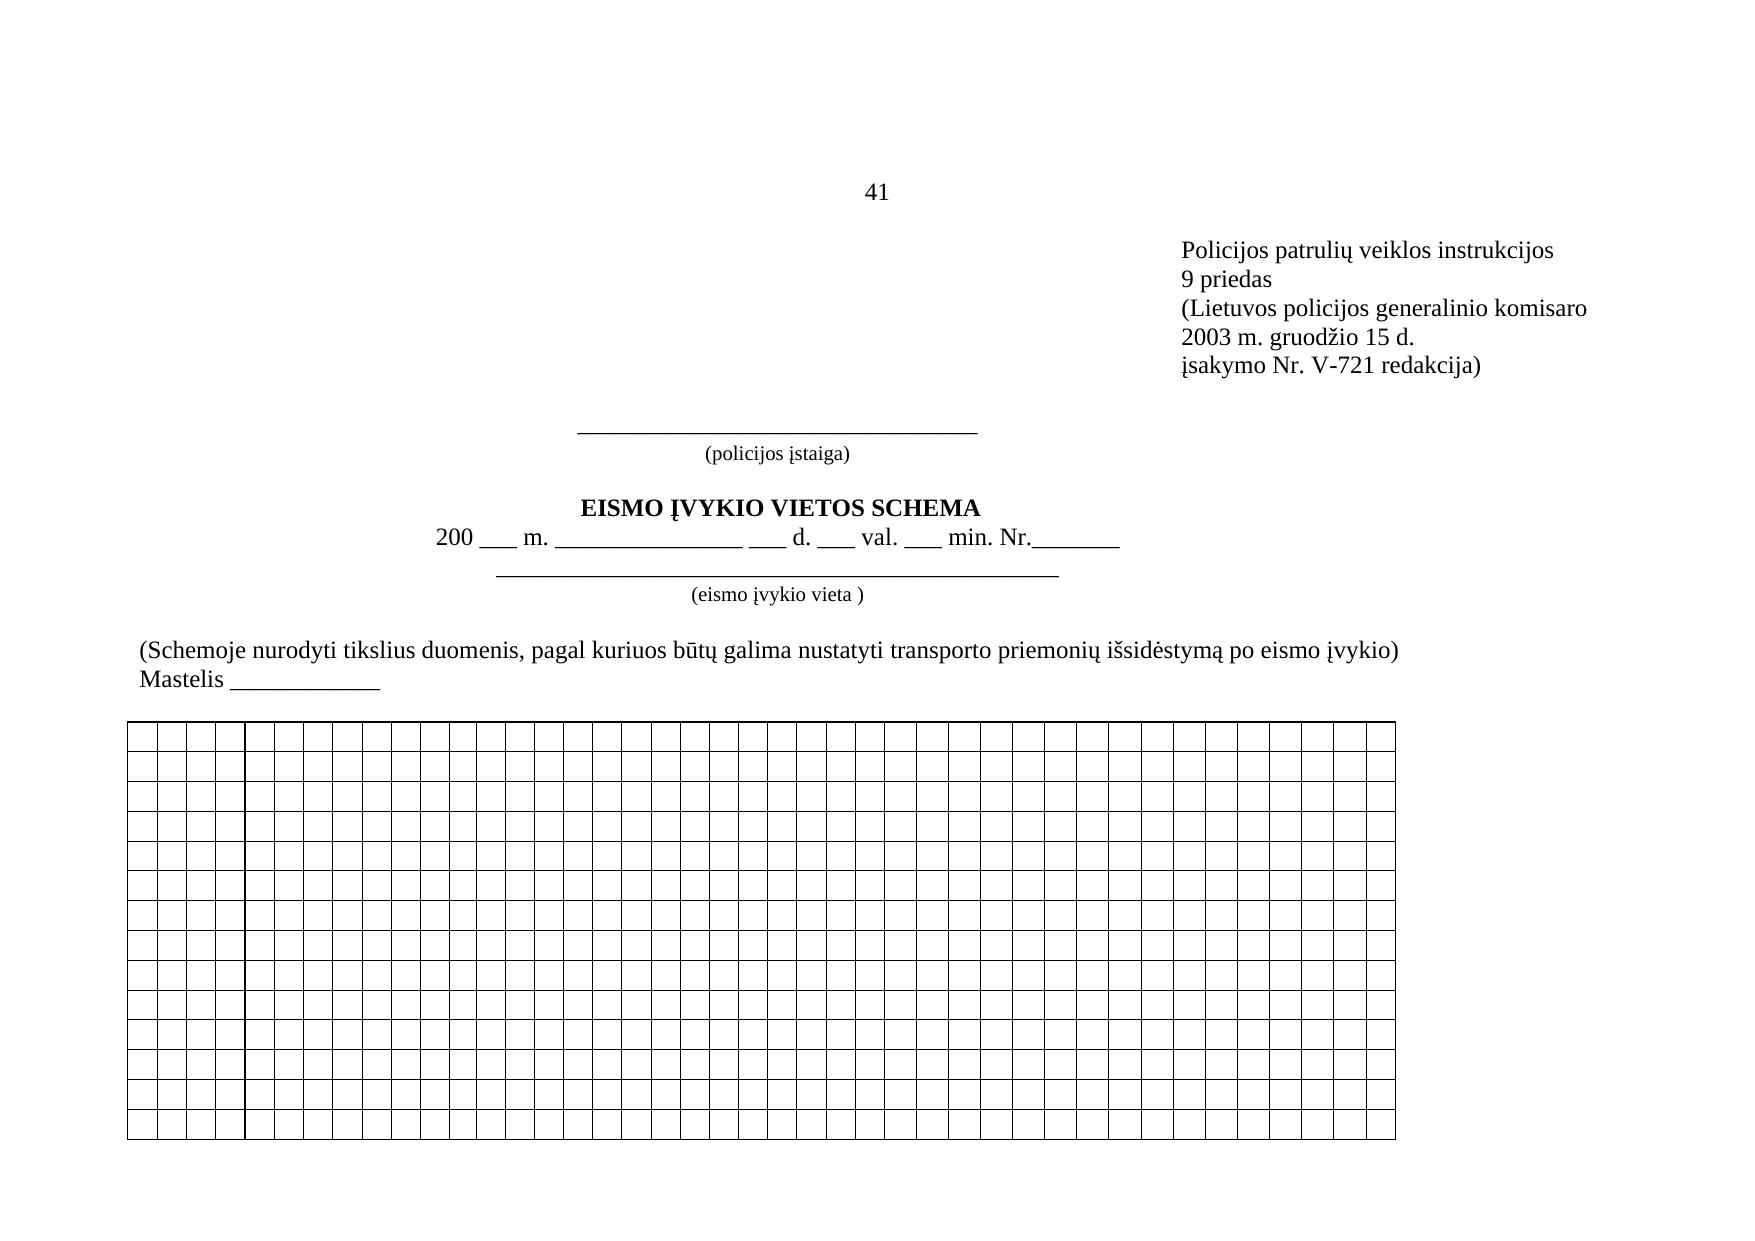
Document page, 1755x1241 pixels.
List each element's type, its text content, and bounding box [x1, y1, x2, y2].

table_cell [246, 812, 274, 841]
table_cell [1109, 812, 1141, 841]
table_cell [768, 901, 796, 930]
table_cell [768, 961, 796, 989]
table_cell [392, 901, 420, 930]
table_cell [1238, 871, 1269, 900]
table_cell [216, 901, 244, 930]
table_cell [1141, 693, 1173, 721]
table_cell [1238, 991, 1269, 1019]
table_cell [1045, 991, 1076, 1019]
table_cell [981, 1020, 1012, 1049]
table_cell [885, 723, 916, 751]
table_cell [885, 1020, 916, 1049]
table_cell [1174, 1080, 1205, 1109]
table_cell [392, 1050, 420, 1079]
table_cell [981, 901, 1012, 930]
table_cell [827, 812, 855, 841]
table_cell [506, 842, 534, 870]
table_cell [1367, 931, 1395, 960]
table_cell [333, 871, 362, 900]
table_cell [856, 871, 884, 900]
table_cell [275, 871, 303, 900]
table_cell [158, 842, 186, 870]
table_cell [710, 842, 738, 870]
table_cell [1302, 842, 1333, 870]
table_cell [363, 871, 391, 900]
table_header ________________________________ [128, 408, 1427, 437]
table_cell [158, 1050, 186, 1079]
table_cell [1077, 961, 1108, 989]
table_cell [421, 782, 449, 811]
table_cell [768, 1110, 796, 1138]
table_cell [333, 812, 362, 841]
table_cell [246, 931, 274, 960]
table_cell [739, 723, 767, 751]
table_cell [1206, 931, 1237, 960]
table_cell [622, 1080, 651, 1109]
table_cell [1302, 1080, 1333, 1109]
table_cell [885, 1080, 916, 1109]
table_cell [1077, 901, 1108, 930]
table_cell [1334, 842, 1366, 870]
table_cell [827, 991, 855, 1019]
table_cell [333, 1020, 362, 1049]
table_cell [768, 693, 797, 721]
table_cell [1174, 782, 1205, 811]
table_cell [856, 812, 884, 841]
table_cell [333, 1050, 362, 1079]
table_cell [1302, 991, 1333, 1019]
table_cell [363, 991, 391, 1019]
table_cell [768, 752, 796, 781]
table_cell [1302, 812, 1333, 841]
table_cell [246, 1050, 274, 1079]
table_cell [710, 1050, 738, 1079]
table_cell [477, 812, 505, 841]
table_cell [506, 1080, 534, 1109]
table_cell [1142, 961, 1173, 989]
table_cell [157, 693, 186, 721]
table_cell [797, 812, 826, 841]
table_cell [1142, 812, 1173, 841]
table_cell [1206, 991, 1237, 1019]
table_cell [797, 1020, 826, 1049]
table_cell [949, 1020, 980, 1049]
table_cell [1302, 931, 1333, 960]
table_cell [564, 693, 593, 721]
table_cell [450, 752, 476, 781]
table_cell [681, 991, 709, 1019]
table_cell [1013, 1110, 1044, 1138]
table_cell [622, 961, 651, 989]
table_cell [681, 871, 709, 900]
table_cell [1174, 871, 1205, 900]
table_cell [827, 1050, 855, 1079]
table_cell [1334, 961, 1366, 989]
table_cell [564, 723, 592, 751]
table_cell [1142, 782, 1173, 811]
table_cell [1334, 901, 1366, 930]
table_cell [450, 1080, 476, 1109]
table_cell [797, 1050, 826, 1079]
table_cell [128, 1020, 157, 1049]
table_cell [768, 1050, 796, 1079]
table_cell [1302, 1110, 1333, 1138]
table_cell [1045, 1050, 1076, 1079]
table_cell [680, 693, 709, 721]
table_cell [363, 961, 391, 989]
table_cell [392, 871, 420, 900]
table_cell [622, 1110, 651, 1138]
table_cell [564, 842, 592, 870]
table_cell [216, 961, 244, 989]
table_cell [392, 812, 420, 841]
table_cell [827, 723, 855, 751]
table_cell [797, 752, 826, 781]
table_cell [1238, 901, 1269, 930]
table_cell [856, 1020, 884, 1049]
table_cell [593, 812, 621, 841]
table_cell [981, 1050, 1012, 1079]
table_cell [917, 991, 948, 1019]
table_cell [421, 812, 449, 841]
table_cell [710, 723, 738, 751]
table_cell [651, 693, 680, 721]
table_cell [949, 1080, 980, 1109]
table_cell [535, 991, 563, 1019]
table_cell [1142, 723, 1173, 751]
table_cell [1109, 752, 1141, 781]
table_cell [917, 961, 948, 989]
table_cell [333, 931, 362, 960]
table_cell [681, 812, 709, 841]
table_cell [1366, 693, 1395, 721]
table_cell [1367, 871, 1395, 900]
table_cell [768, 871, 796, 900]
table_cell [246, 1020, 274, 1049]
table_cell [981, 693, 1013, 721]
table_cell [275, 842, 303, 870]
table_cell [1396, 990, 1427, 1019]
table_cell [421, 723, 449, 751]
table_cell [564, 1080, 592, 1109]
table_cell [421, 1020, 449, 1049]
table_cell [739, 931, 767, 960]
table_cell [1238, 961, 1269, 989]
table_cell [622, 1020, 651, 1049]
table_cell [1077, 1110, 1108, 1138]
table_cell [216, 842, 244, 870]
table_cell [1396, 781, 1427, 811]
table_cell [187, 752, 215, 781]
table_cell [187, 1020, 215, 1049]
table_cell [246, 1110, 274, 1138]
table_cell [652, 842, 680, 870]
table_cell [506, 723, 534, 751]
table_cell [593, 782, 621, 811]
table_cell [535, 723, 563, 751]
table_cell [1238, 1050, 1269, 1079]
table_cell [1334, 1020, 1366, 1049]
table_cell [392, 991, 420, 1019]
table_cell [1109, 723, 1141, 751]
table_cell [1174, 1020, 1205, 1049]
table_cell [477, 871, 505, 900]
table_cell [158, 812, 186, 841]
table_cell [1013, 931, 1044, 960]
table_cell [363, 723, 391, 751]
table_cell [739, 871, 767, 900]
table_cell [768, 812, 796, 841]
table_cell [421, 693, 450, 721]
table_cell EISMO ĮVYKIO VIETOS SCHEMA [128, 494, 1427, 522]
table_cell [304, 1110, 332, 1138]
text įsakymo Nr. V-721 redakcija) [118, 350, 1636, 379]
table_cell [1142, 871, 1173, 900]
table_cell [392, 931, 420, 960]
table_cell [681, 1050, 709, 1079]
table_cell [304, 961, 332, 989]
table_cell [535, 812, 563, 841]
table_cell [1206, 961, 1237, 989]
table_cell [216, 991, 244, 1019]
table_cell [477, 1110, 505, 1138]
table_cell [652, 991, 680, 1019]
table_cell [1270, 752, 1301, 781]
table_cell [187, 782, 215, 811]
table_cell [333, 693, 362, 721]
table_cell [275, 1080, 303, 1109]
table_cell [1206, 812, 1237, 841]
table_cell [187, 931, 215, 960]
table_cell [917, 842, 948, 870]
table_cell [681, 782, 709, 811]
table_cell [304, 842, 332, 870]
table_cell [652, 782, 680, 811]
table_cell [1045, 752, 1076, 781]
table_cell [450, 812, 476, 841]
table_cell [333, 752, 362, 781]
table_cell [363, 782, 391, 811]
table_cell [246, 782, 274, 811]
table_cell [1174, 901, 1205, 930]
table_cell [392, 782, 420, 811]
table_cell [710, 991, 738, 1019]
table_cell [1142, 931, 1173, 960]
table_cell [1270, 782, 1301, 811]
table_cell [1045, 1020, 1076, 1049]
table_cell [981, 812, 1012, 841]
table_cell [1396, 1049, 1427, 1079]
table_cell [797, 871, 826, 900]
table_cell [1045, 723, 1076, 751]
table_cell [1270, 871, 1301, 900]
table_cell [187, 901, 215, 930]
table_cell [476, 693, 505, 721]
table_cell [1302, 782, 1333, 811]
table_cell [477, 842, 505, 870]
table_cell [1174, 812, 1205, 841]
table_cell [187, 842, 215, 870]
table_cell [622, 723, 651, 751]
table_cell [392, 1020, 420, 1049]
table_cell [1334, 752, 1366, 781]
table_cell [128, 931, 157, 960]
table_cell [363, 931, 391, 960]
table_cell [1174, 991, 1205, 1019]
table_cell [450, 1020, 476, 1049]
table_cell [421, 842, 449, 870]
table_cell [1206, 871, 1237, 900]
table_cell [506, 931, 534, 960]
table_cell [797, 991, 826, 1019]
table_cell [1334, 812, 1366, 841]
table_cell [363, 812, 391, 841]
table_cell [477, 931, 505, 960]
table_cell [421, 1110, 449, 1138]
table_cell [534, 693, 563, 721]
table_cell [917, 931, 948, 960]
table_cell [1396, 751, 1427, 781]
table_cell [421, 961, 449, 989]
table_cell [710, 901, 738, 930]
table_cell [710, 1110, 738, 1138]
table_cell [1206, 723, 1237, 751]
table_cell [304, 752, 332, 781]
table_cell [917, 1020, 948, 1049]
table_cell [362, 693, 391, 721]
table_cell [1206, 782, 1237, 811]
table_cell [158, 961, 186, 989]
table_cell [1205, 693, 1237, 721]
table_cell [1013, 782, 1044, 811]
table_cell [1206, 752, 1237, 781]
table_cell _____________________________________________ [128, 551, 1427, 580]
table_cell [333, 723, 362, 751]
table_cell [1142, 842, 1173, 870]
table_cell [1206, 1080, 1237, 1109]
table_cell [1109, 1080, 1141, 1109]
table_cell [885, 1110, 916, 1138]
table_cell [535, 931, 563, 960]
table_cell [564, 991, 592, 1019]
table_cell [917, 1050, 948, 1079]
table_cell [1367, 1080, 1395, 1109]
table_cell [768, 931, 796, 960]
table_cell [363, 1050, 391, 1079]
table_cell [392, 752, 420, 781]
table_cell [1302, 1050, 1333, 1079]
table_cell [1206, 1050, 1237, 1079]
table_cell [333, 961, 362, 989]
table_cell [333, 1080, 362, 1109]
table_cell [477, 1050, 505, 1079]
table_cell [275, 1020, 303, 1049]
table_cell [391, 693, 421, 721]
table_cell [246, 871, 274, 900]
table_cell [246, 961, 274, 989]
table_cell [1206, 901, 1237, 930]
table_cell [216, 1050, 244, 1079]
table_cell [1270, 723, 1301, 751]
table_cell [535, 1110, 563, 1138]
table_cell [885, 782, 916, 811]
table_cell [622, 1050, 651, 1079]
table_cell [768, 782, 796, 811]
table_cell [949, 723, 980, 751]
table_cell [158, 931, 186, 960]
table_cell [593, 1080, 621, 1109]
table_cell [885, 752, 916, 781]
table_cell [304, 901, 332, 930]
table_cell [768, 1020, 796, 1049]
table_cell [1334, 693, 1366, 721]
table_cell [593, 693, 622, 721]
table_cell [885, 1050, 916, 1079]
table_cell [797, 931, 826, 960]
table_cell [981, 991, 1012, 1019]
table_cell [1013, 842, 1044, 870]
table_cell [652, 931, 680, 960]
table_cell [506, 1020, 534, 1049]
table_cell [304, 991, 332, 1019]
table_cell [1013, 752, 1044, 781]
table_cell [622, 812, 651, 841]
table_cell [739, 901, 767, 930]
table_cell [856, 1050, 884, 1079]
table_cell [797, 723, 826, 751]
table_cell [681, 752, 709, 781]
table_cell [275, 1050, 303, 1079]
table_cell [1174, 931, 1205, 960]
table_cell [187, 871, 215, 900]
table_cell [622, 991, 651, 1019]
table_cell [506, 752, 534, 781]
table_cell [1396, 1079, 1427, 1109]
table_cell [916, 693, 948, 721]
table_cell [564, 812, 592, 841]
table_cell [1109, 931, 1141, 960]
table_cell [564, 782, 592, 811]
table_cell [739, 842, 767, 870]
table_cell [797, 782, 826, 811]
table_cell [1142, 1050, 1173, 1079]
table_cell [450, 1110, 476, 1138]
table_cell [652, 1080, 680, 1109]
table_cell [128, 723, 157, 751]
table_cell [827, 782, 855, 811]
table_cell [564, 901, 592, 930]
table_cell [1077, 723, 1108, 751]
table_cell [622, 782, 651, 811]
table_cell [216, 693, 245, 721]
table_cell [856, 931, 884, 960]
table_cell [564, 752, 592, 781]
text 9 priedas [118, 264, 1636, 293]
table_cell [1077, 782, 1108, 811]
table_cell [739, 1110, 767, 1138]
table_cell [1395, 693, 1427, 721]
table_cell [1077, 1080, 1108, 1109]
table_cell [304, 723, 332, 751]
table_cell [506, 1110, 534, 1138]
table_cell [622, 693, 651, 721]
table_cell [128, 1050, 157, 1079]
table_cell [1396, 900, 1427, 930]
table_cell [739, 961, 767, 989]
table_cell [856, 961, 884, 989]
table_cell [246, 1080, 274, 1109]
table_cell [564, 871, 592, 900]
table_cell [333, 901, 362, 930]
table_cell [593, 1020, 621, 1049]
table_cell [739, 991, 767, 1019]
table_cell [981, 1110, 1012, 1138]
text (Lietuvos policijos generalinio komisaro [118, 293, 1636, 322]
table_cell [885, 901, 916, 930]
table_cell [1077, 693, 1109, 721]
table_cell [1174, 723, 1205, 751]
table_cell [622, 901, 651, 930]
table_cell [856, 1080, 884, 1109]
table_cell [949, 901, 980, 930]
table_cell [535, 1050, 563, 1079]
table_cell [245, 693, 274, 721]
table_cell [981, 871, 1012, 900]
table_cell [768, 842, 796, 870]
table_cell [564, 1050, 592, 1079]
table_cell [797, 901, 826, 930]
table_cell [681, 961, 709, 989]
table_cell [622, 842, 651, 870]
table_cell [827, 842, 855, 870]
table_cell [1367, 901, 1395, 930]
table_cell [981, 1080, 1012, 1109]
table_cell [216, 782, 244, 811]
text Policijos patrulių veiklos instrukcijos [118, 235, 1636, 264]
table_cell [1270, 1110, 1301, 1138]
table_cell [797, 693, 826, 721]
table_cell [1238, 752, 1269, 781]
table_cell [363, 1080, 391, 1109]
table_cell [1206, 1020, 1237, 1049]
table_cell [917, 901, 948, 930]
table_cell [246, 723, 274, 751]
table_cell [304, 812, 332, 841]
table_cell [187, 991, 215, 1019]
table_cell [652, 1110, 680, 1138]
table_cell [593, 871, 621, 900]
table_cell [564, 1020, 592, 1049]
table_cell [1270, 1080, 1301, 1109]
table_cell [1045, 693, 1077, 721]
table_cell [450, 693, 476, 721]
table_cell [506, 782, 534, 811]
table_cell [1269, 693, 1301, 721]
table_cell [450, 991, 476, 1019]
table_cell [333, 1110, 362, 1138]
table_cell [1334, 1110, 1366, 1138]
table_cell [856, 782, 884, 811]
table_cell [1367, 812, 1395, 841]
table_cell [477, 752, 505, 781]
table_cell [622, 752, 651, 781]
table_cell [216, 812, 244, 841]
table_cell [1367, 1020, 1395, 1049]
table_cell [158, 1110, 186, 1138]
table_cell [275, 1110, 303, 1138]
table_cell [652, 901, 680, 930]
table_cell [333, 782, 362, 811]
table_cell [949, 871, 980, 900]
table_cell [1013, 1050, 1044, 1079]
table_cell [739, 1080, 767, 1109]
table_cell [1013, 812, 1044, 841]
table_cell [158, 723, 186, 751]
table_cell [1396, 811, 1427, 841]
table_cell (Schemoje nurodyti tikslius duomenis, pagal kuriuos būtų galima nustatyti transporto priemonių išsidėstymą po eismo įvykio) Mastelis ____________ [128, 635, 1427, 693]
table_cell [535, 1020, 563, 1049]
table_cell [1174, 961, 1205, 989]
table_cell [275, 901, 303, 930]
table_cell [128, 752, 157, 781]
table_cell [917, 871, 948, 900]
table_cell [1396, 1109, 1427, 1138]
table_cell [1174, 1110, 1205, 1138]
table_cell [1174, 842, 1205, 870]
table_cell [187, 1110, 215, 1138]
table_cell [392, 723, 420, 751]
table_cell [1396, 721, 1427, 751]
table_cell [1077, 931, 1108, 960]
table_cell [681, 931, 709, 960]
table_cell [564, 1110, 592, 1138]
table_cell [1013, 723, 1044, 751]
table_cell [535, 871, 563, 900]
table_cell [1013, 1080, 1044, 1109]
table_cell [1109, 1110, 1141, 1138]
table_cell [981, 782, 1012, 811]
table_cell [1367, 752, 1395, 781]
table_cell [128, 1110, 157, 1138]
table_cell [1013, 991, 1044, 1019]
table_cell [1367, 723, 1395, 751]
table_cell [1013, 871, 1044, 900]
table_cell [1109, 961, 1141, 989]
table_cell [1045, 1110, 1076, 1138]
table_cell [1270, 1050, 1301, 1079]
table_cell [739, 693, 768, 721]
table_cell [392, 1110, 420, 1138]
table_cell [1077, 1050, 1108, 1079]
table_cell [739, 1020, 767, 1049]
table_cell [1045, 901, 1076, 930]
table_cell [1077, 991, 1108, 1019]
table_cell [1367, 1110, 1395, 1138]
table_cell [856, 752, 884, 781]
table_cell [949, 961, 980, 989]
table_cell [450, 1050, 476, 1079]
table_cell [1302, 1020, 1333, 1049]
table_cell [1142, 752, 1173, 781]
table_cell [450, 901, 476, 930]
table_cell [1396, 1019, 1427, 1049]
table_cell [1109, 1050, 1141, 1079]
table_cell [1109, 991, 1141, 1019]
table_cell [1334, 1080, 1366, 1109]
table_cell [535, 752, 563, 781]
table_cell [1206, 842, 1237, 870]
table_cell [981, 961, 1012, 989]
table_cell [593, 1110, 621, 1138]
table_cell [1270, 931, 1301, 960]
table_cell [1109, 842, 1141, 870]
table_cell [275, 782, 303, 811]
table_cell [1045, 931, 1076, 960]
table_cell [158, 752, 186, 781]
table_cell [797, 1110, 826, 1138]
table_cell [622, 871, 651, 900]
table_cell [855, 693, 884, 721]
table_cell [768, 991, 796, 1019]
table_cell [917, 723, 948, 751]
table_cell [593, 842, 621, 870]
table_cell [450, 782, 476, 811]
table_cell [275, 723, 303, 751]
table_cell [1301, 693, 1333, 721]
table_cell [885, 871, 916, 900]
table_cell [856, 723, 884, 751]
table_cell [216, 1020, 244, 1049]
table_cell [158, 901, 186, 930]
table_cell [128, 901, 157, 930]
table_cell [275, 991, 303, 1019]
table_cell [917, 782, 948, 811]
table_cell [450, 931, 476, 960]
table_cell [1238, 931, 1269, 960]
table_cell [1270, 961, 1301, 989]
table_cell [1238, 842, 1269, 870]
table_cell [1238, 1080, 1269, 1109]
table_cell [1334, 782, 1366, 811]
table_cell [187, 1050, 215, 1079]
table_cell [652, 961, 680, 989]
table_cell [1142, 991, 1173, 1019]
table_cell [949, 752, 980, 781]
table_cell [1367, 1050, 1395, 1079]
table_cell [1109, 693, 1141, 721]
table_cell [1109, 871, 1141, 900]
table_cell [128, 782, 157, 811]
table_cell [333, 842, 362, 870]
table_cell [246, 752, 274, 781]
table_cell [1174, 1050, 1205, 1079]
table_cell [1045, 871, 1076, 900]
table_cell [1013, 1020, 1044, 1049]
table_cell [421, 991, 449, 1019]
table_cell [827, 901, 855, 930]
table_cell [187, 961, 215, 989]
table_cell [652, 1050, 680, 1079]
table_cell [477, 961, 505, 989]
table_cell [363, 842, 391, 870]
table_cell [981, 931, 1012, 960]
table_cell [885, 812, 916, 841]
table_cell [710, 961, 738, 989]
table_cell [363, 1110, 391, 1138]
table_cell [158, 1080, 186, 1109]
table_cell [1173, 693, 1205, 721]
table_cell [593, 752, 621, 781]
table_cell [275, 931, 303, 960]
table_cell [304, 871, 332, 900]
table_cell [564, 931, 592, 960]
table_cell [246, 901, 274, 930]
table_cell [477, 901, 505, 930]
table_cell [827, 1020, 855, 1049]
table_cell [158, 1020, 186, 1049]
table_cell [1334, 871, 1366, 900]
table_cell [827, 871, 855, 900]
table_cell [681, 1080, 709, 1109]
table_cell [128, 842, 157, 870]
table_cell [128, 465, 1427, 493]
table_cell [1237, 693, 1269, 721]
table_cell (policijos įstaiga) [128, 437, 1427, 465]
table_cell [158, 782, 186, 811]
table_cell [593, 931, 621, 960]
table_cell [421, 871, 449, 900]
table_cell [128, 812, 157, 841]
table_cell [128, 1080, 157, 1109]
table_cell [1013, 693, 1045, 721]
table_cell [710, 931, 738, 960]
table_cell [710, 782, 738, 811]
table_cell [450, 842, 476, 870]
table_cell [739, 812, 767, 841]
table_cell [506, 991, 534, 1019]
table_cell [856, 901, 884, 930]
table_cell [1238, 1020, 1269, 1049]
table_cell [885, 931, 916, 960]
table_cell [739, 782, 767, 811]
table_cell [827, 1110, 855, 1138]
table_cell [856, 991, 884, 1019]
table_cell [885, 842, 916, 870]
table_cell [392, 842, 420, 870]
table_cell [681, 842, 709, 870]
table_cell (eismo įvykio vieta ) [128, 580, 1427, 606]
table_cell [1367, 782, 1395, 811]
table_cell [506, 1050, 534, 1079]
table_cell [681, 1020, 709, 1049]
table_cell [1142, 1110, 1173, 1138]
table_cell [917, 1110, 948, 1138]
table_cell [450, 961, 476, 989]
table_cell [421, 752, 449, 781]
table_cell [1077, 812, 1108, 841]
table_cell [1077, 871, 1108, 900]
table_cell [216, 1110, 244, 1138]
table_cell [450, 723, 476, 751]
table_cell [128, 961, 157, 989]
table_cell [535, 782, 563, 811]
table_cell [421, 901, 449, 930]
table_cell [1206, 1110, 1237, 1138]
table_cell [593, 961, 621, 989]
table_cell [246, 991, 274, 1019]
table_cell [506, 871, 534, 900]
table_cell [1045, 812, 1076, 841]
table_cell [275, 961, 303, 989]
table_cell [827, 931, 855, 960]
table_cell [505, 693, 534, 721]
table_cell [1238, 812, 1269, 841]
table_cell [1270, 991, 1301, 1019]
table_cell [1142, 1020, 1173, 1049]
table_cell [1270, 901, 1301, 930]
table_cell [1302, 871, 1333, 900]
table_cell [1238, 782, 1269, 811]
table_cell [681, 723, 709, 751]
table_cell [917, 1080, 948, 1109]
table_cell [949, 1110, 980, 1138]
table_cell [1077, 842, 1108, 870]
table_cell [1109, 901, 1141, 930]
table_cell [827, 961, 855, 989]
table_cell [1334, 931, 1366, 960]
table_cell [477, 1020, 505, 1049]
table_cell [827, 752, 855, 781]
table_cell [333, 991, 362, 1019]
table_cell [1334, 991, 1366, 1019]
table_cell [949, 812, 980, 841]
table_cell [421, 1080, 449, 1109]
table_cell [917, 752, 948, 781]
table_cell [709, 693, 738, 721]
table_cell [274, 693, 303, 721]
table_cell [128, 606, 1427, 635]
table_cell [652, 871, 680, 900]
table_cell [363, 901, 391, 930]
table_cell [304, 1080, 332, 1109]
table_cell [158, 991, 186, 1019]
table_cell [363, 1020, 391, 1049]
table_cell [1334, 1050, 1366, 1079]
table_cell [1045, 961, 1076, 989]
table_cell [1109, 782, 1141, 811]
table_cell [593, 901, 621, 930]
table_cell [1396, 841, 1427, 870]
table_cell [856, 1110, 884, 1138]
table_cell [885, 961, 916, 989]
table_cell [768, 1080, 796, 1109]
table_cell [1142, 901, 1173, 930]
table_cell [216, 871, 244, 900]
table_cell [392, 961, 420, 989]
table_cell [593, 991, 621, 1019]
table_cell [187, 1080, 215, 1109]
table_cell [885, 991, 916, 1019]
table_cell [477, 991, 505, 1019]
table_cell [506, 961, 534, 989]
table_cell [1302, 961, 1333, 989]
table_cell [1396, 960, 1427, 989]
table_cell [917, 812, 948, 841]
table_cell [652, 812, 680, 841]
table_cell [1396, 930, 1427, 960]
table_cell [652, 752, 680, 781]
table_cell [856, 842, 884, 870]
table_cell [1270, 1020, 1301, 1049]
table_cell [826, 693, 855, 721]
table_cell [949, 931, 980, 960]
table_cell [1013, 901, 1044, 930]
table_cell [593, 1050, 621, 1079]
table_cell [1367, 991, 1395, 1019]
table_cell [1013, 961, 1044, 989]
table_cell [710, 1020, 738, 1049]
table_cell [535, 842, 563, 870]
table_cell [216, 931, 244, 960]
table_cell [1109, 1020, 1141, 1049]
table_cell [216, 752, 244, 781]
table_cell [949, 1050, 980, 1079]
table_cell [1045, 842, 1076, 870]
table_cell [797, 961, 826, 989]
table_cell [304, 931, 332, 960]
table_cell [304, 782, 332, 811]
table_cell [246, 842, 274, 870]
table_cell [1396, 870, 1427, 900]
table_cell [1077, 1020, 1108, 1049]
table_cell [216, 1080, 244, 1109]
table_cell 200 ___ m. _______________ ___ d. ___ val. ___ min. Nr._______ [128, 522, 1427, 551]
table_cell [981, 842, 1012, 870]
table_cell [1270, 842, 1301, 870]
table_cell [710, 1080, 738, 1109]
table_cell [1174, 752, 1205, 781]
table_cell [622, 931, 651, 960]
table_cell [1077, 752, 1108, 781]
table_cell [949, 991, 980, 1019]
table_cell [1045, 1080, 1076, 1109]
table_cell [392, 1080, 420, 1109]
table_cell [304, 1020, 332, 1049]
table_cell [1367, 842, 1395, 870]
table_cell [827, 1080, 855, 1109]
table_cell [186, 693, 216, 721]
table_cell [710, 752, 738, 781]
table_cell [275, 812, 303, 841]
table_cell [797, 842, 826, 870]
text 2003 m. gruodžio 15 d. [118, 322, 1636, 350]
table_cell [949, 782, 980, 811]
table_cell [535, 961, 563, 989]
table_cell [1238, 723, 1269, 751]
table_cell [1238, 1110, 1269, 1138]
table_cell [275, 752, 303, 781]
table_cell [477, 1080, 505, 1109]
table_cell [949, 842, 980, 870]
table_cell [128, 871, 157, 900]
table_cell [739, 752, 767, 781]
table_cell [506, 812, 534, 841]
table_cell [1302, 901, 1333, 930]
table_cell [1302, 752, 1333, 781]
table_cell [884, 693, 916, 721]
table_cell [421, 1050, 449, 1079]
table_cell [506, 901, 534, 930]
table_cell [187, 812, 215, 841]
table_cell [535, 1080, 563, 1109]
table_cell [652, 723, 680, 751]
table_cell [304, 693, 333, 721]
table_cell [981, 723, 1012, 751]
table_cell [681, 1110, 709, 1138]
table_cell [681, 901, 709, 930]
table_cell [949, 693, 981, 721]
table_cell [593, 723, 621, 751]
table_cell [1334, 723, 1366, 751]
table_cell [477, 723, 505, 751]
table_cell [981, 752, 1012, 781]
table_cell [363, 752, 391, 781]
table_cell [216, 723, 244, 751]
table_cell [304, 1050, 332, 1079]
table_cell [710, 871, 738, 900]
table_cell [535, 901, 563, 930]
table_cell [1045, 782, 1076, 811]
table_cell [187, 723, 215, 751]
table_cell [797, 1080, 826, 1109]
table_cell [158, 871, 186, 900]
table_cell [450, 871, 476, 900]
table_cell [128, 991, 157, 1019]
table_cell [421, 931, 449, 960]
table_cell [1302, 723, 1333, 751]
table_cell [768, 723, 796, 751]
table_cell [128, 693, 157, 721]
table_cell [1270, 812, 1301, 841]
table_cell [1367, 961, 1395, 989]
table_cell [477, 782, 505, 811]
table_cell [739, 1050, 767, 1079]
table_cell [1142, 1080, 1173, 1109]
table_cell [652, 1020, 680, 1049]
table_cell [564, 961, 592, 989]
table_cell [710, 812, 738, 841]
